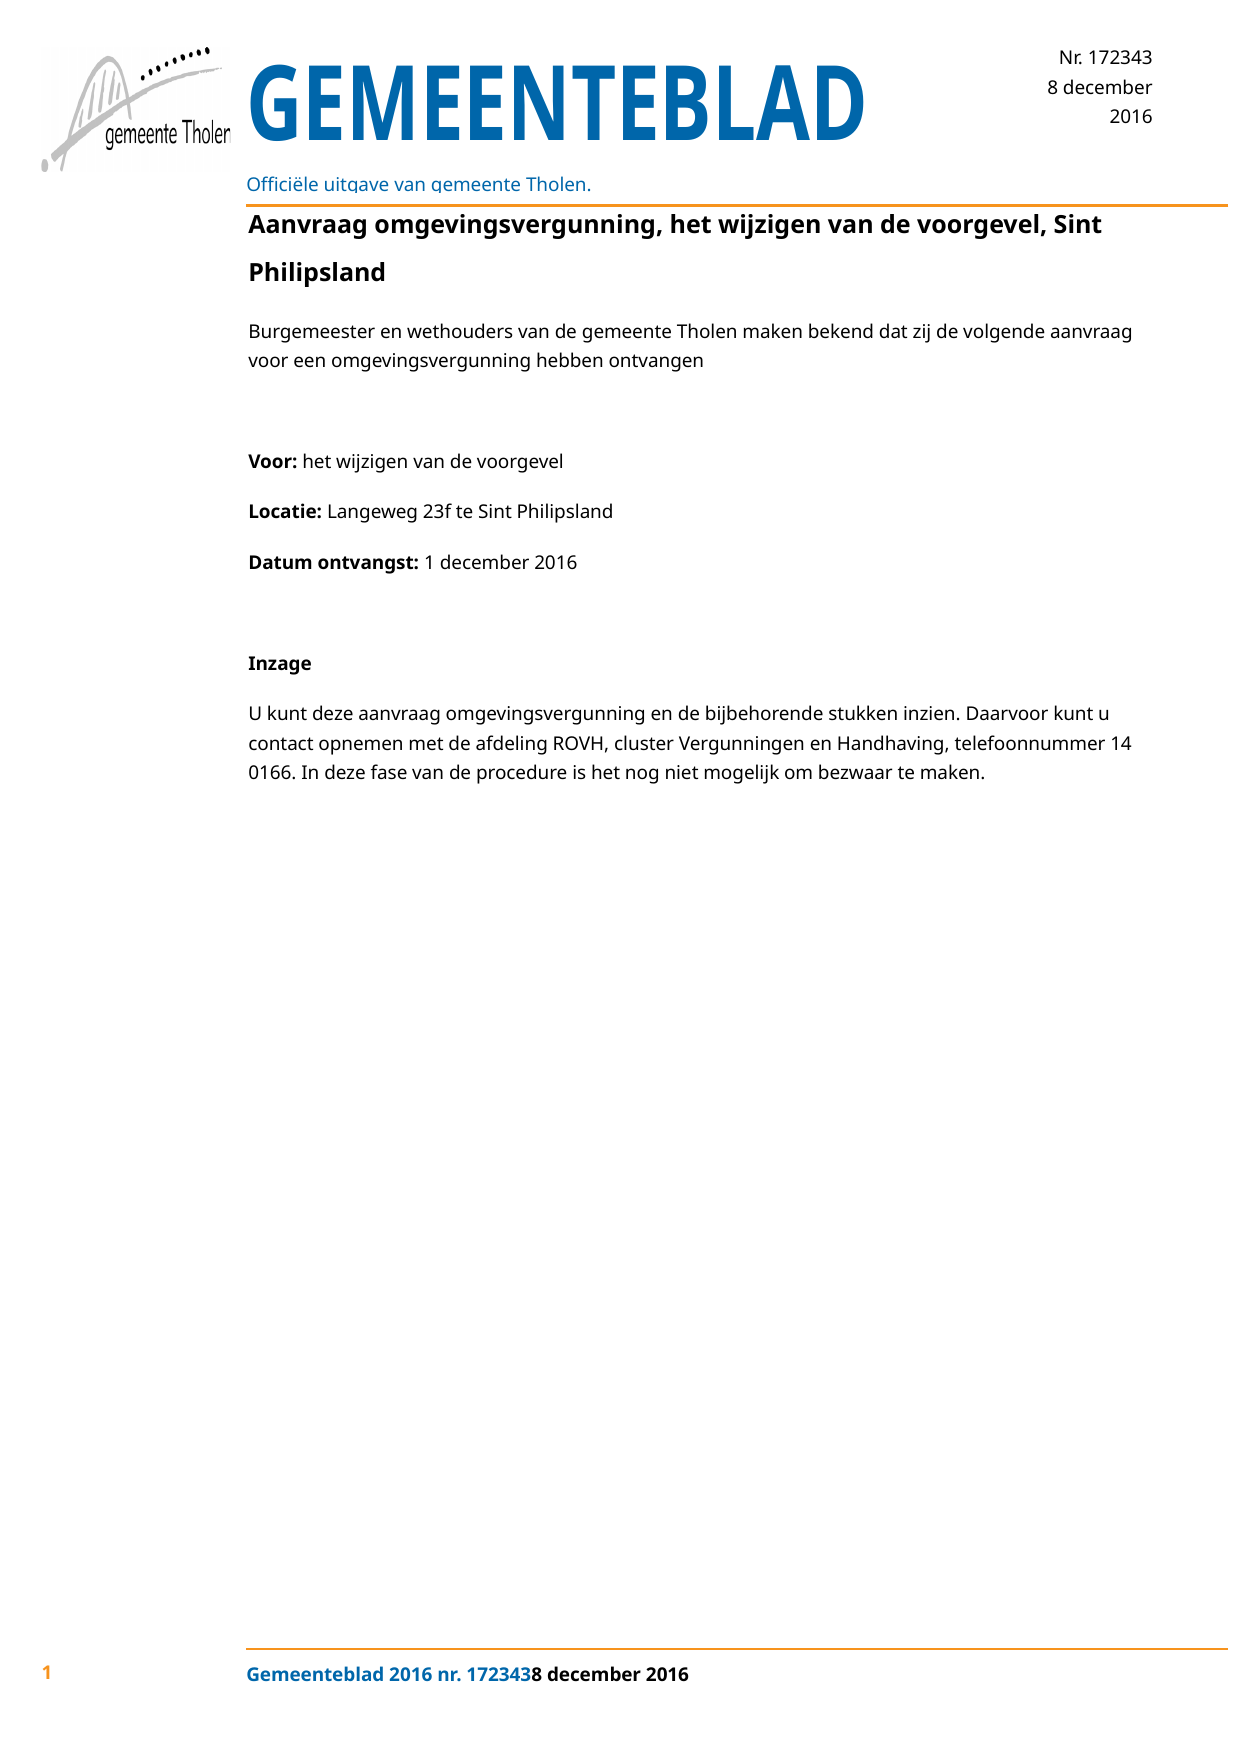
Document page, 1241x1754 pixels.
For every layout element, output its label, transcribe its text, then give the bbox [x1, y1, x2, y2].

text Voor: het wijzigen van de voorgevel [248, 448, 1152, 474]
text Locatie: Langeweg 23f te Sint Philipsland [248, 499, 1152, 524]
text U kunt deze aanvraag omgevingsvergunning en de bijbehorende stukken inzien. Daarvoor kunt u contact opnemen met de afdeling ROVH, cluster Vergunningen en Handhaving, telefoonnummer 14 0166. In deze fase van de procedure is het nog niet mogelijk om bezwaar te maken. [248, 700, 1152, 785]
text Aanvraag omgevingsvergunning, het wijzigen van de voorgevel, Sint Philipsland [248, 207, 1152, 288]
text Burgemeester en wethouders van de gemeente Tholen maken bekend dat zij de volgende aanvraag voor een omgevingsvergunning hebben ontvangen [248, 318, 1152, 373]
text Datum ontvangst: 1 december 2016 [248, 549, 1152, 575]
picture [41, 47, 231, 172]
text Inzage [248, 650, 1152, 676]
